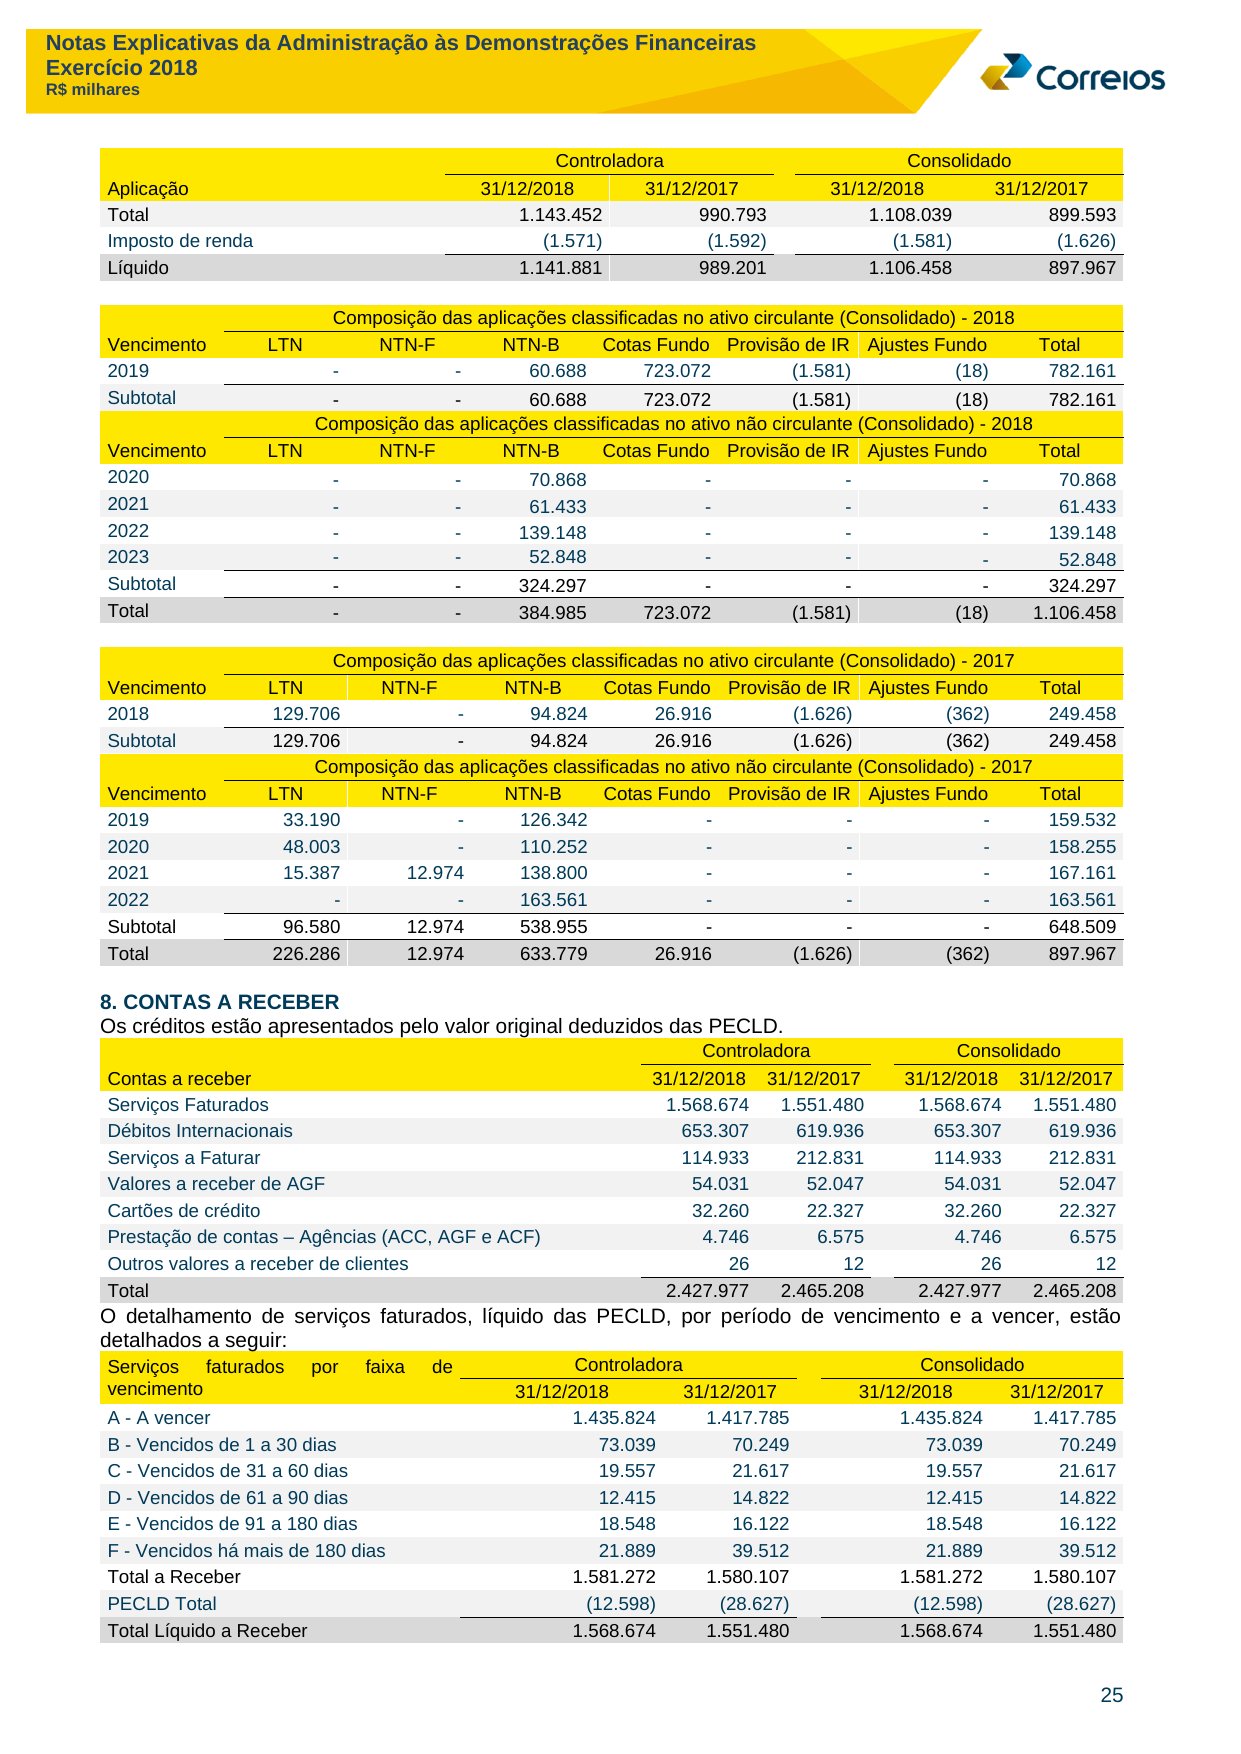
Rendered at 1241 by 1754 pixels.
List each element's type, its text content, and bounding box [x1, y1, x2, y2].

table_cell 989.201 [610, 255, 774, 281]
table_cell (1.571) [445, 228, 609, 254]
table_cell Total [100, 597, 224, 623]
table_cell [871, 1091, 894, 1117]
table_cell NTN-F [346, 332, 468, 358]
table_cell 12 [756, 1250, 871, 1277]
table_cell Débitos Internacionais [100, 1118, 641, 1144]
table_cell A - A vencer [100, 1405, 460, 1431]
text O detalhamento de serviços faturados, líquido das PECLD, por período de vencimento e a vencer, estão detalhados a seguir: [100, 1303, 1123, 1351]
picture [1097, 1464, 1101, 1475]
table_cell - [594, 544, 718, 570]
table_cell 2020 [100, 833, 224, 860]
table_cell 249.458 [997, 728, 1123, 753]
table_cell 723.072 [594, 358, 718, 384]
picture [744, 1464, 748, 1475]
table_header Consolidado [821, 1351, 1123, 1378]
table_cell - [595, 833, 719, 860]
picture [109, 1491, 115, 1502]
table_cell (1.581) [718, 358, 858, 384]
table_header Composição das aplicações classificadas no ativo circulante (Consolidado) - 2017 [224, 647, 1123, 674]
table_cell - [718, 517, 858, 543]
table_cell Ajustes Fundo [860, 675, 997, 700]
table_cell 1.106.458 [996, 598, 1123, 623]
table_cell 31/12/2017 [610, 175, 774, 201]
table_cell 2.465.208 [1009, 1278, 1123, 1303]
table_cell - [859, 464, 996, 490]
table_cell 31/12/2017 [959, 175, 1123, 201]
table_cell - [594, 517, 718, 543]
table_cell (28.627) [663, 1590, 797, 1617]
table_cell 1.581.272 [460, 1564, 663, 1590]
picture [243, 1233, 247, 1243]
table_header Controladora [445, 148, 774, 174]
table_cell 139.148 [996, 517, 1123, 543]
table_cell [797, 1405, 821, 1431]
table_cell Vencimento [100, 331, 224, 358]
table_cell [871, 1064, 894, 1091]
table_cell [871, 1118, 894, 1144]
table_header Consolidado [795, 148, 1123, 174]
table_cell 2022 [100, 886, 224, 913]
table_cell LTN [224, 675, 347, 700]
table_cell 538.955 [471, 914, 595, 939]
table_cell Subtotal [100, 913, 224, 939]
table_cell (28.627) [990, 1590, 1123, 1617]
table_cell Cotas Fundo [594, 332, 718, 358]
table_cell 619.936 [756, 1118, 871, 1144]
picture [683, 1151, 687, 1162]
table_cell 32.260 [894, 1197, 1009, 1224]
table_cell NTN-B [471, 781, 595, 807]
table_cell 212.831 [756, 1144, 871, 1171]
table_cell [100, 754, 224, 780]
table_cell - [594, 571, 718, 597]
table_cell Ajustes Fundo [859, 438, 996, 464]
table_cell Subtotal [100, 384, 224, 411]
table_cell D - Vencidos de 61 a 90 dias [100, 1484, 460, 1511]
table_cell 21.889 [460, 1537, 663, 1564]
table_cell [797, 1590, 821, 1617]
table_cell 212.831 [1009, 1144, 1123, 1171]
table_cell 70.868 [996, 464, 1123, 490]
table_cell 21.617 [990, 1458, 1123, 1484]
table_cell - [346, 571, 468, 597]
table_cell - [719, 833, 859, 860]
table_cell Total [996, 332, 1123, 358]
table_cell 22.327 [1009, 1197, 1123, 1224]
table_cell 96.580 [224, 914, 347, 939]
table_cell 619.936 [1009, 1118, 1123, 1144]
table_cell (1.626) [959, 228, 1123, 254]
table_cell NTN-F [348, 781, 471, 807]
table_cell 61.433 [468, 490, 594, 517]
table_cell [774, 174, 795, 201]
table_cell 94.824 [471, 700, 595, 727]
table_cell NTN-B [471, 675, 595, 700]
table_cell 4.746 [894, 1224, 1009, 1250]
table_cell 129.706 [224, 728, 347, 753]
picture [109, 1597, 116, 1603]
picture [26, 29, 1192, 114]
table_cell 31/12/2017 [990, 1379, 1123, 1404]
table_cell - [594, 464, 718, 490]
table_cell - [719, 807, 859, 833]
table_cell 114.933 [641, 1144, 756, 1171]
table_cell (1.626) [719, 940, 859, 966]
table_cell 653.307 [894, 1118, 1009, 1144]
table_cell 324.297 [468, 571, 594, 597]
table_cell - [224, 385, 346, 411]
table_cell 54.031 [894, 1171, 1009, 1197]
table_cell 2019 [100, 358, 224, 384]
table_cell [797, 1431, 821, 1458]
table_cell - [346, 490, 468, 517]
table_header [100, 148, 445, 174]
table_cell (1.581) [718, 598, 858, 623]
table_cell Ajustes Fundo [860, 781, 997, 807]
table_cell 2021 [100, 860, 224, 886]
table_cell Total [100, 201, 445, 227]
table_header Composição das aplicações classificadas no ativo circulante (Consolidado) - 2018 [224, 305, 1123, 331]
table_cell 14.822 [663, 1484, 797, 1511]
table_cell 6.575 [1009, 1224, 1123, 1250]
table_cell - [719, 914, 859, 939]
table_header Consolidado [894, 1038, 1123, 1064]
table_cell - [224, 464, 346, 490]
table_cell 782.161 [996, 385, 1123, 411]
table_header Controladora [460, 1351, 797, 1378]
table_cell 1.581.272 [821, 1564, 990, 1590]
table_cell - [346, 358, 468, 384]
table_cell 48.003 [224, 833, 347, 860]
table_cell 126.342 [471, 807, 595, 833]
table_cell 22.327 [756, 1197, 871, 1224]
table_cell - [348, 728, 471, 753]
table_cell [797, 1484, 821, 1511]
table_cell 70.249 [663, 1431, 797, 1458]
table_cell 15.387 [224, 860, 347, 886]
table_cell 19.557 [821, 1458, 990, 1484]
table_cell 163.561 [471, 886, 595, 913]
table_cell - [719, 886, 859, 913]
table_cell 31/12/2017 [663, 1379, 797, 1404]
table_cell 1.143.452 [445, 201, 609, 227]
table_cell PECLD Total [100, 1590, 460, 1617]
table_cell 60.688 [468, 358, 594, 384]
table_cell 1.568.674 [821, 1618, 990, 1643]
table_cell - [224, 886, 347, 913]
table_cell 52.848 [996, 544, 1123, 570]
table_cell 249.458 [997, 700, 1123, 727]
table_cell [797, 1378, 821, 1404]
table_cell 1.417.785 [990, 1405, 1123, 1431]
table_cell 158.255 [997, 833, 1123, 860]
table_cell 12.415 [460, 1484, 663, 1511]
picture [715, 234, 719, 245]
picture [1071, 1098, 1075, 1109]
table_cell Cartões de crédito [100, 1197, 641, 1224]
table_cell - [224, 517, 346, 543]
table_cell (362) [860, 940, 997, 966]
table_cell 32.260 [641, 1197, 756, 1224]
table_cell 26.916 [595, 700, 719, 727]
table_cell 1.141.881 [445, 255, 609, 281]
table_cell 163.561 [997, 886, 1123, 913]
table_cell (18) [859, 598, 996, 623]
table_cell 2020 [100, 464, 224, 490]
table_cell [774, 228, 795, 254]
table_cell 12.974 [348, 940, 471, 966]
table_cell Líquido [100, 254, 445, 281]
table_cell - [224, 571, 346, 597]
table_cell F - Vencidos há mais de 180 dias [100, 1537, 460, 1564]
table_cell [871, 1250, 894, 1277]
table_cell 897.967 [997, 940, 1123, 966]
table_cell 1.580.107 [990, 1564, 1123, 1590]
table_cell - [860, 833, 997, 860]
table_cell 1.580.107 [663, 1564, 797, 1590]
table_cell - [224, 598, 346, 623]
table_cell 990.793 [610, 201, 774, 227]
picture [1097, 1257, 1101, 1268]
table_cell Total [100, 939, 224, 966]
table_cell 31/12/2018 [460, 1379, 663, 1404]
table_cell NTN-B [468, 438, 594, 464]
table_cell 723.072 [594, 385, 718, 411]
table_cell 26.916 [595, 940, 719, 966]
table_cell Vencimento [100, 437, 224, 464]
table_cell LTN [224, 438, 346, 464]
table_cell (362) [860, 700, 997, 727]
picture [574, 1411, 578, 1422]
table_cell Cotas Fundo [595, 675, 719, 700]
table_cell - [718, 464, 858, 490]
table_cell 26 [641, 1250, 756, 1277]
table_cell 138.800 [471, 860, 595, 886]
table_cell - [595, 860, 719, 886]
table_cell 324.297 [996, 571, 1123, 597]
table_cell 73.039 [460, 1431, 663, 1458]
table_cell 6.575 [756, 1224, 871, 1250]
table_cell 653.307 [641, 1118, 756, 1144]
table_cell [797, 1564, 821, 1590]
table_cell 1.568.674 [641, 1091, 756, 1117]
table_cell 1.551.480 [663, 1618, 797, 1643]
table_cell - [718, 571, 858, 597]
table_cell - [594, 490, 718, 517]
table_cell 21.889 [821, 1537, 990, 1564]
table_cell 1.551.480 [756, 1091, 871, 1117]
table_cell 19.557 [460, 1458, 663, 1484]
table_cell - [719, 860, 859, 886]
table_cell 60.688 [468, 385, 594, 411]
table_cell - [346, 464, 468, 490]
subtitle CONTAS A RECEBER [100, 990, 1123, 1014]
table_cell 1.568.674 [894, 1091, 1009, 1117]
table_cell 1.435.824 [460, 1405, 663, 1431]
table_cell Serviços Faturados [100, 1091, 641, 1117]
table_cell Composição das aplicações classificadas no ativo não circulante (Consolidado) - 2018 [224, 411, 1123, 437]
text Os créditos estão apresentados pelo valor original deduzidos das PECLD. [100, 1014, 1123, 1038]
table_cell 2023 [100, 544, 224, 570]
table_cell 2019 [100, 807, 224, 833]
picture [937, 234, 941, 245]
table_cell (18) [859, 385, 996, 411]
table_cell 14.822 [990, 1484, 1123, 1511]
table_cell - [348, 700, 471, 727]
table_cell - [718, 490, 858, 517]
picture [109, 1124, 115, 1135]
picture [1071, 1464, 1075, 1475]
table_cell 26.916 [595, 728, 719, 753]
picture [274, 707, 278, 718]
table_cell 39.512 [990, 1537, 1123, 1564]
table_cell - [860, 914, 997, 939]
table_cell LTN [224, 781, 347, 807]
table_cell Provisão de IR [719, 781, 859, 807]
picture [109, 1517, 118, 1522]
table_cell 52.047 [756, 1171, 871, 1197]
table_cell - [224, 358, 346, 384]
table_header [100, 305, 224, 331]
table_cell - [718, 544, 858, 570]
table_cell - [859, 517, 996, 543]
table_cell Total [997, 675, 1123, 700]
table_cell (1.626) [719, 700, 859, 727]
table_cell Ajustes Fundo [859, 332, 996, 358]
table_cell Total Líquido a Receber [100, 1617, 460, 1643]
table_cell 94.824 [471, 728, 595, 753]
table_cell 12.415 [821, 1484, 990, 1511]
table_cell 31/12/2017 [1009, 1065, 1123, 1091]
table_cell (12.598) [821, 1590, 990, 1617]
table_cell 2021 [100, 490, 224, 517]
table_cell 31/12/2018 [641, 1065, 756, 1091]
table_cell Total [997, 781, 1123, 807]
table_cell Aplicação [100, 174, 445, 201]
table_cell 39.512 [663, 1537, 797, 1564]
table_cell [100, 411, 224, 437]
table_cell - [860, 860, 997, 886]
table_cell 129.706 [224, 700, 347, 727]
table_cell 70.249 [990, 1431, 1123, 1458]
table_cell Provisão de IR [718, 332, 858, 358]
table_cell (12.598) [460, 1590, 663, 1617]
table_cell - [595, 807, 719, 833]
table_cell 110.252 [471, 833, 595, 860]
table_header [100, 647, 224, 674]
table_cell [797, 1511, 821, 1537]
picture [921, 1597, 925, 1608]
table_cell 21.617 [663, 1458, 797, 1484]
table_cell - [860, 886, 997, 913]
picture [109, 1230, 116, 1236]
table_cell 31/12/2018 [894, 1065, 1009, 1091]
table_cell 1.551.480 [1009, 1091, 1123, 1117]
table_cell 26 [894, 1250, 1009, 1277]
table_cell 54.031 [641, 1171, 756, 1197]
table_cell 2.427.977 [641, 1278, 756, 1303]
table_cell 70.868 [468, 464, 594, 490]
table_cell - [224, 544, 346, 570]
table_cell 31/12/2018 [821, 1379, 990, 1404]
table_cell 16.122 [663, 1511, 797, 1537]
table_cell - [348, 833, 471, 860]
table_cell - [348, 807, 471, 833]
table_cell 384.985 [468, 598, 594, 623]
table_cell (18) [859, 358, 996, 384]
table_cell [797, 1458, 821, 1484]
table_cell Vencimento [100, 780, 224, 807]
table_cell [871, 1224, 894, 1250]
table_cell C - Vencidos de 31 a 60 dias [100, 1458, 460, 1484]
table_cell Subtotal [100, 727, 224, 753]
table_cell - [346, 598, 468, 623]
table_cell 648.509 [997, 914, 1123, 939]
table_cell 33.190 [224, 807, 347, 833]
picture [186, 1098, 195, 1111]
table_cell 167.161 [997, 860, 1123, 886]
table_cell 1.435.824 [821, 1405, 990, 1431]
table_cell - [595, 914, 719, 939]
table_cell 31/12/2017 [756, 1065, 871, 1091]
table_cell 52.848 [468, 544, 594, 570]
table_cell 12 [1009, 1250, 1123, 1277]
table_cell 226.286 [224, 940, 347, 966]
table_cell 4.746 [641, 1224, 756, 1250]
table_cell 1.417.785 [663, 1405, 797, 1431]
table_cell 1.108.039 [795, 201, 959, 227]
picture [109, 1544, 118, 1557]
table_cell 1.106.458 [795, 255, 959, 281]
table_cell - [346, 544, 468, 570]
table_cell Prestação de contas – Agências (ACC, AGF e ACF) [100, 1224, 641, 1250]
picture [1097, 1544, 1101, 1555]
table_cell NTN-F [346, 438, 468, 464]
table_cell Total [100, 1277, 641, 1303]
table_cell 2.427.977 [894, 1278, 1009, 1303]
table_cell [871, 1277, 894, 1303]
table_cell (1.626) [719, 728, 859, 753]
table_cell - [346, 517, 468, 543]
picture [963, 364, 967, 375]
table_cell Valores a receber de AGF [100, 1171, 641, 1197]
table_cell 2018 [100, 700, 224, 727]
table_cell (1.581) [718, 385, 858, 411]
table_cell 139.148 [468, 517, 594, 543]
table_cell 1.568.674 [460, 1618, 663, 1643]
table_cell Composição das aplicações classificadas no ativo não circulante (Consolidado) - 2017 [224, 754, 1123, 780]
table_cell - [859, 490, 996, 517]
table_cell 18.548 [460, 1511, 663, 1537]
table_cell 723.072 [594, 598, 718, 623]
table_cell Imposto de renda [100, 228, 445, 254]
table_cell - [224, 490, 346, 517]
table_cell NTN-F [348, 675, 471, 700]
table_cell Vencimento [100, 674, 224, 700]
table_cell Provisão de IR [719, 675, 859, 700]
table_cell [797, 1537, 821, 1564]
table_cell 1.551.480 [990, 1618, 1123, 1643]
picture [1071, 500, 1075, 511]
table_header [100, 1038, 641, 1064]
table_cell 18.548 [821, 1511, 990, 1537]
table_cell 782.161 [996, 358, 1123, 384]
table_cell Contas a receber [100, 1064, 641, 1091]
table_cell - [859, 544, 996, 570]
table_cell Serviços a Faturar [100, 1144, 641, 1171]
table_cell - [860, 807, 997, 833]
table_cell Subtotal [100, 570, 224, 597]
table_cell 2.465.208 [756, 1278, 871, 1303]
table_cell Outros valores a receber de clientes [100, 1250, 641, 1277]
table_cell 12.974 [348, 860, 471, 886]
table_cell - [859, 571, 996, 597]
table_cell 31/12/2018 [445, 175, 609, 201]
table_cell E - Vencidos de 91 a 180 dias [100, 1511, 460, 1537]
table_cell [774, 254, 795, 281]
table_cell [871, 1197, 894, 1224]
table_cell - [348, 886, 471, 913]
table_cell 897.967 [959, 255, 1123, 281]
table_cell Provisão de IR [718, 438, 858, 464]
table_cell (1.581) [795, 228, 959, 254]
table_header [797, 1351, 821, 1378]
table_cell Total [996, 438, 1123, 464]
table_cell [871, 1144, 894, 1171]
table_cell 12.974 [348, 914, 471, 939]
table_cell NTN-B [468, 332, 594, 358]
table_cell 633.779 [471, 940, 595, 966]
table_cell LTN [224, 332, 346, 358]
table_cell - [595, 886, 719, 913]
table_cell - [346, 385, 468, 411]
table_cell 2022 [100, 517, 224, 543]
table_cell Total a Receber [100, 1564, 460, 1590]
table_header Serviços faturados por faixa de vencimento [100, 1351, 460, 1404]
table_cell 159.532 [997, 807, 1123, 833]
table_cell Cotas Fundo [594, 438, 718, 464]
table_cell (1.592) [610, 228, 774, 254]
table_cell 16.122 [990, 1511, 1123, 1537]
table_cell [871, 1171, 894, 1197]
table_cell [774, 201, 795, 227]
table_cell B - Vencidos de 1 a 30 dias [100, 1431, 460, 1458]
table_header [871, 1038, 894, 1064]
table_cell 31/12/2018 [795, 175, 959, 201]
table_header [774, 148, 795, 174]
table_cell Cotas Fundo [595, 781, 719, 807]
table_cell 73.039 [821, 1431, 990, 1458]
table_cell 114.933 [894, 1144, 1009, 1171]
table_cell [797, 1617, 821, 1643]
table_cell 61.433 [996, 490, 1123, 517]
table_cell (362) [860, 728, 997, 753]
table_cell 899.593 [959, 201, 1123, 227]
table_cell 52.047 [1009, 1171, 1123, 1197]
table_header Controladora [641, 1038, 871, 1064]
